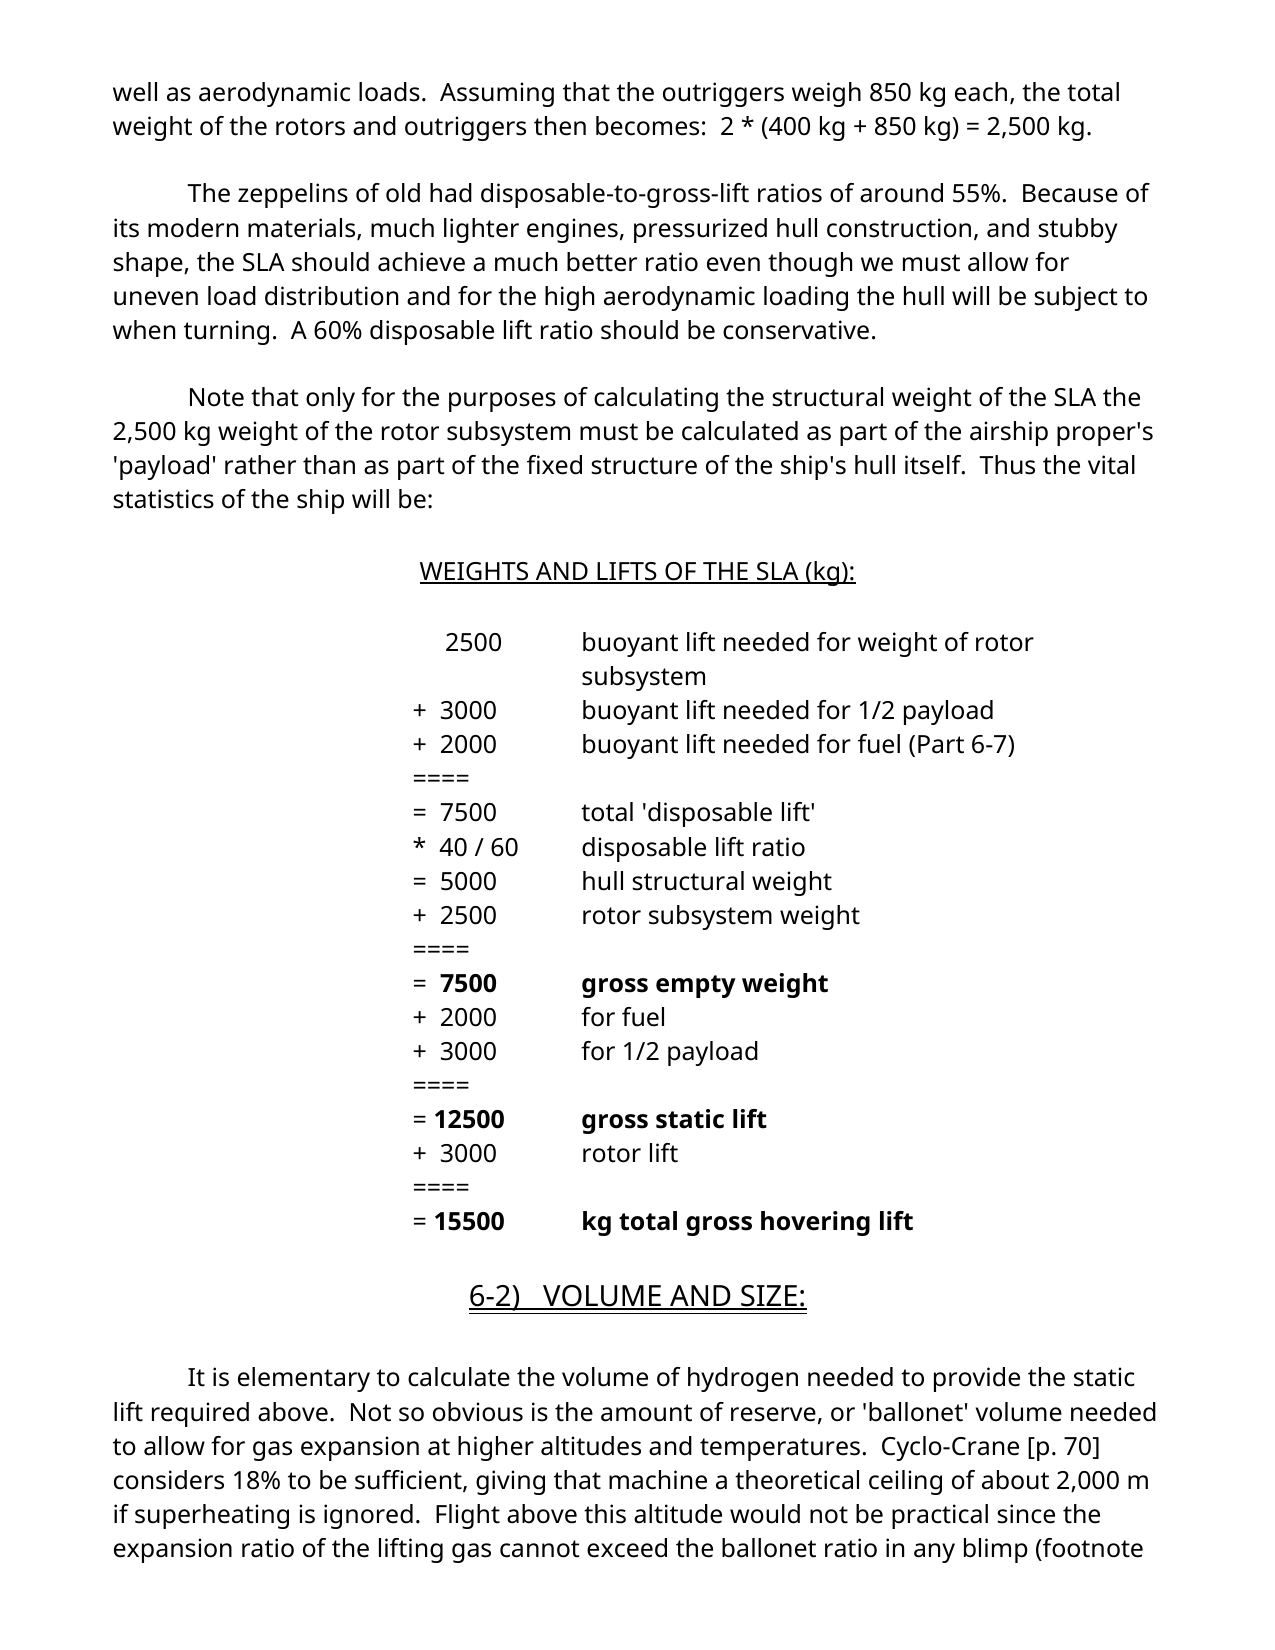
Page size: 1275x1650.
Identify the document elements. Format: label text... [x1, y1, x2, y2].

table_cell ==== [413, 1170, 581, 1204]
table_cell + 2000 [413, 727, 581, 761]
table_cell [581, 1068, 1162, 1102]
table_cell buoyant lift needed for 1/2 payload [581, 693, 1162, 727]
table_cell rotor subsystem weight [581, 897, 1162, 931]
table_cell = 15500 [413, 1204, 581, 1238]
table_cell + 3000 [413, 1136, 581, 1170]
table_cell + 3000 [413, 693, 581, 727]
table_cell gross static lift [581, 1102, 1162, 1136]
subtitle 6-2) VOLUME AND SIZE: [112, 1275, 1162, 1315]
table_cell = 7500 [413, 795, 581, 829]
text Note that only for the purposes of calculating the structural weight of the SLA the 2,500 kg weight of the rotor subsystem must be calculated as part of the airship proper's 'payload' rather than as part of the fixed structure of the ship's hull itself. Thus the vital statistics of the ship will be: [112, 379, 1162, 516]
table_cell total 'disposable lift' [581, 795, 1162, 829]
table_cell [581, 1170, 1162, 1204]
table_cell = 5000 [413, 863, 581, 897]
table_cell + 3000 [413, 1034, 581, 1068]
table_cell + 2000 [413, 1000, 581, 1033]
table_cell [581, 931, 1162, 965]
table_cell for fuel [581, 1000, 1162, 1033]
table_cell + 2500 [413, 897, 581, 931]
table_cell gross empty weight [581, 965, 1162, 999]
table_header 2500 [413, 625, 581, 693]
table_cell disposable lift ratio [581, 829, 1162, 863]
subtitle WEIGHTS AND LIFTS OF THE SLA (kg): [112, 553, 1162, 587]
table_cell ==== [413, 1068, 581, 1102]
table_cell ==== [413, 931, 581, 965]
table_cell for 1/2 payload [581, 1034, 1162, 1068]
table_cell hull structural weight [581, 863, 1162, 897]
table_cell ==== [413, 761, 581, 795]
table_cell rotor lift [581, 1136, 1162, 1170]
table_cell * 40 / 60 [413, 829, 581, 863]
text well as aerodynamic loads. Assuming that the outriggers weigh 850 kg each, the total weight of the rotors and outriggers then becomes: 2 * (400 kg + 850 kg) = 2,500 kg. [112, 75, 1162, 143]
table_cell = 7500 [413, 965, 581, 999]
table_header buoyant lift needed for weight of rotor subsystem [581, 625, 1162, 693]
table_cell kg total gross hovering lift [581, 1204, 1162, 1238]
text It is elementary to calculate the volume of hydrogen needed to provide the static lift required above. Not so obvious is the amount of reserve, or 'ballonet' volume needed to allow for gas expansion at higher altitudes and temperatures. Cyclo-Crane [p. 70] considers 18% to be sufficient, giving that machine a theoretical ceiling of about 2,000 m if superheating is ignored. Flight above this altitude would not be practical since the expansion ratio of the lifting gas cannot exceed the ballonet ratio in any blimp (footnote [112, 1360, 1162, 1564]
table_cell [581, 761, 1162, 795]
table_cell buoyant lift needed for fuel (Part 6-7) [581, 727, 1162, 761]
text The zeppelins of old had disposable-to-gross-lift ratios of around 55%. Because of its modern materials, much lighter engines, pressurized hull construction, and stubby shape, the SLA should achieve a much better ratio even though we must allow for uneven load distribution and for the high aerodynamic loading the hull will be subject to when turning. A 60% disposable lift ratio should be conservative. [112, 176, 1162, 346]
table_cell = 12500 [413, 1102, 581, 1136]
